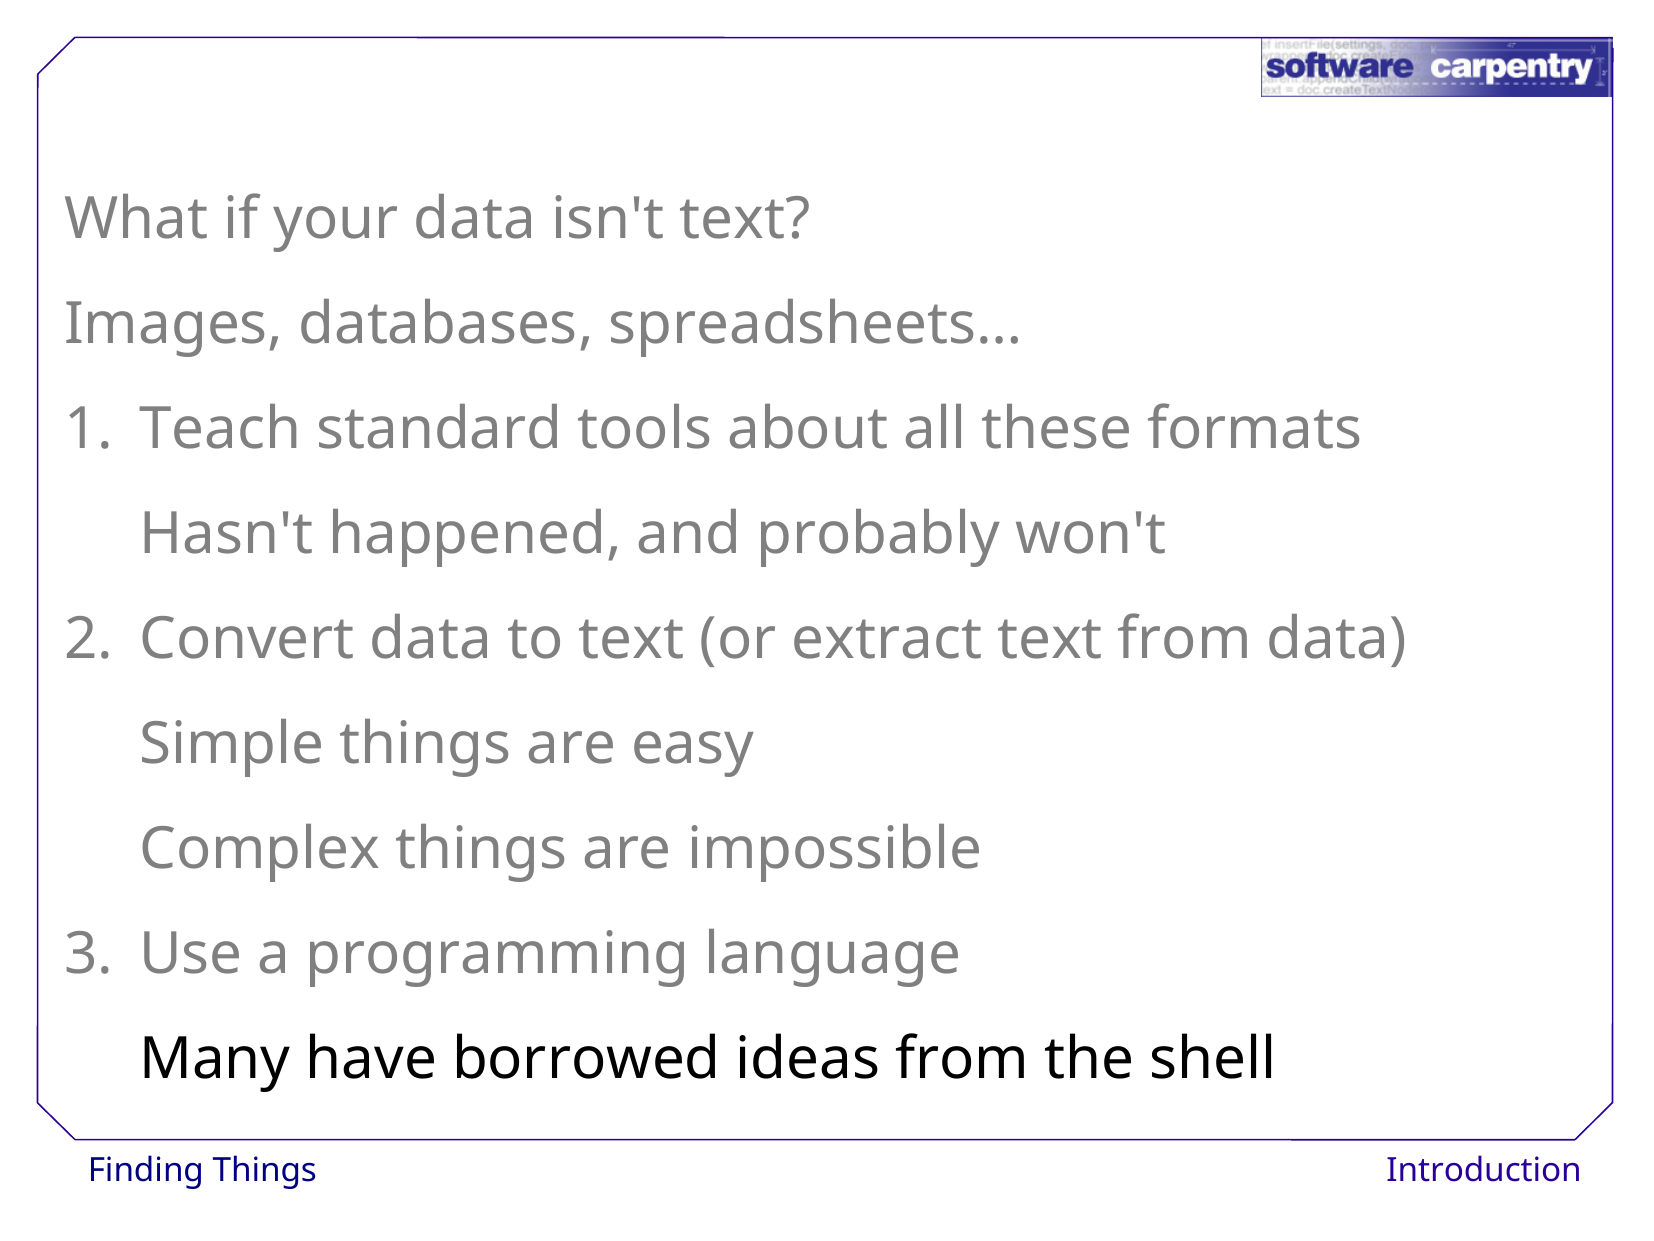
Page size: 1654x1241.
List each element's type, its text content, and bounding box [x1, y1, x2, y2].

text_box What if your data isn't text? Images, databases, spreadsheets… 1. Teach standard tools about all these formats Hasn't happened, and probably won't 2. Convert data to text (or extract text from data) Simple things are easy Complex things are impossible 3. Use a programming language Many have borrowed ideas from the shell [49, 138, 1572, 1098]
picture [1261, 39, 1613, 97]
